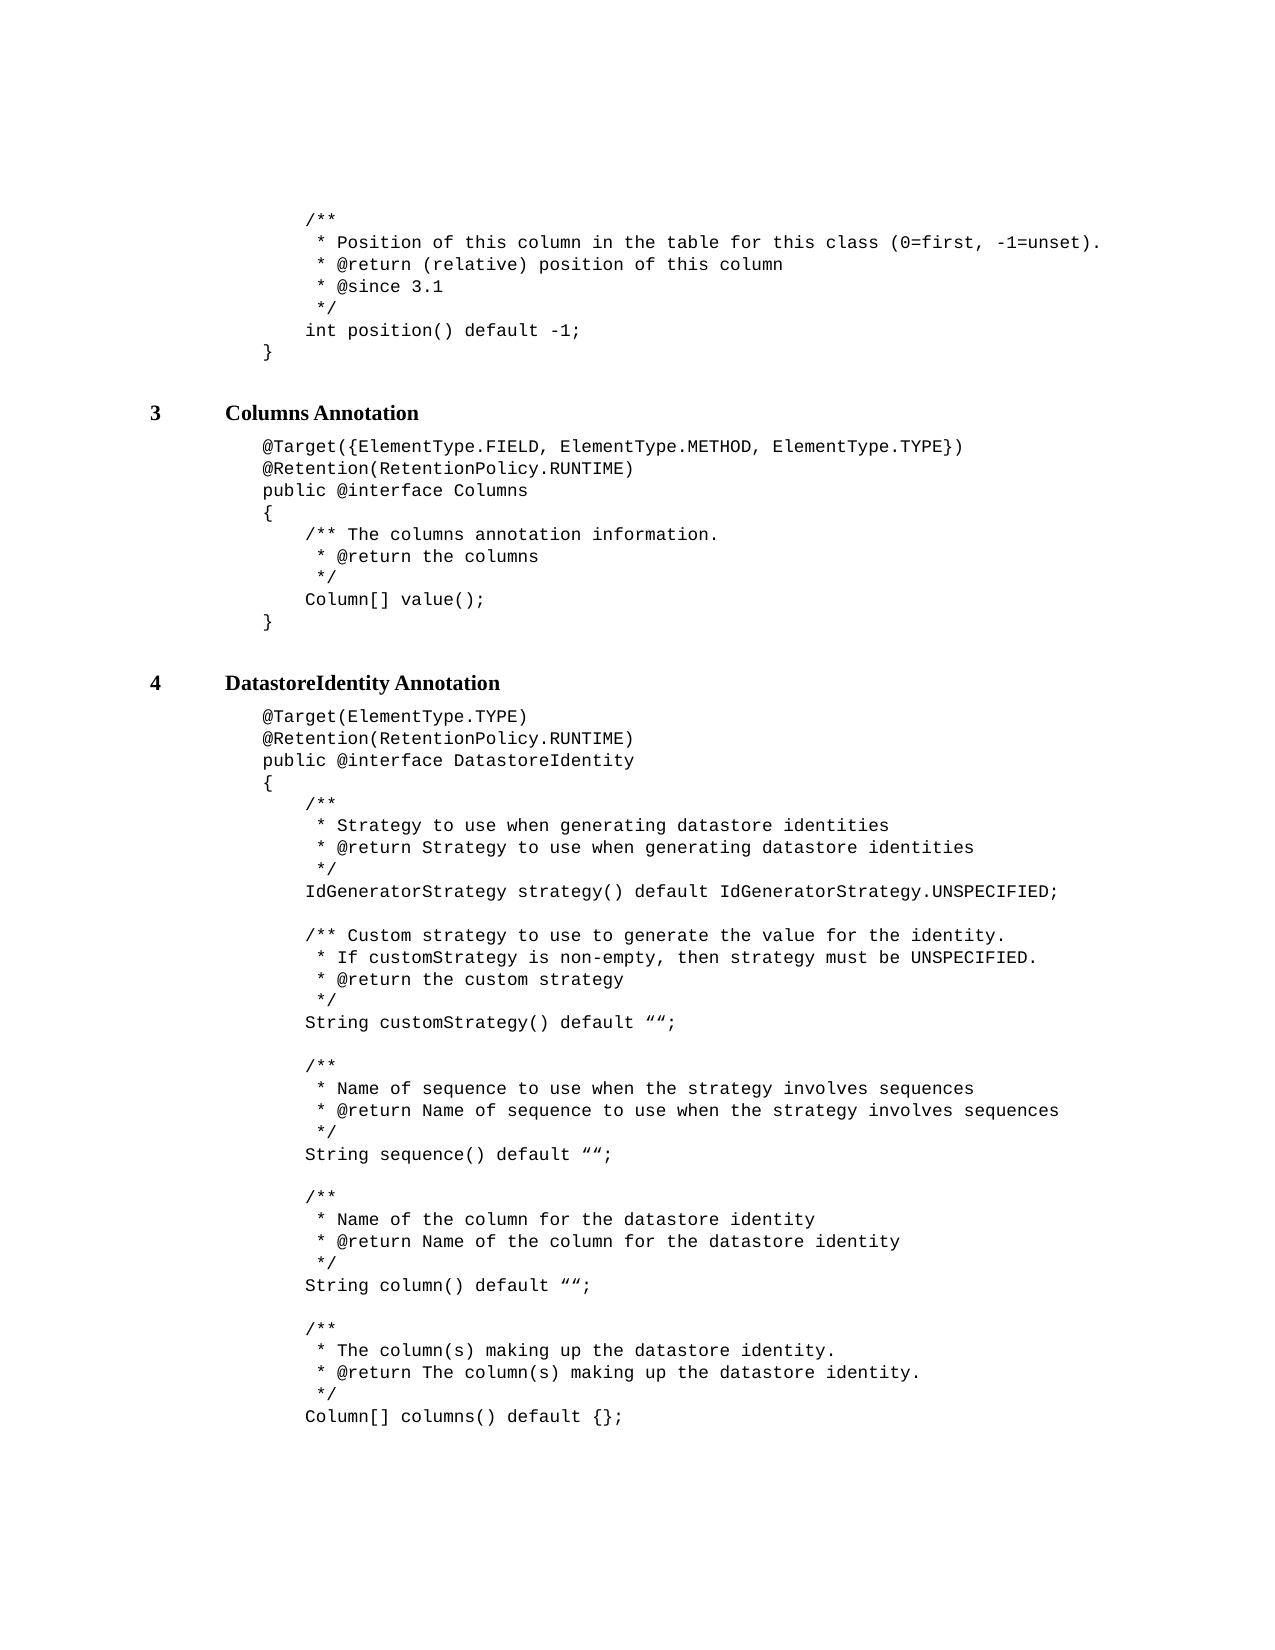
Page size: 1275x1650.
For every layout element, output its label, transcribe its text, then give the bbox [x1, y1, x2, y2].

text int position() default -1; [262, 319, 1125, 341]
text * @return Name of sequence to use when the strategy involves sequences [262, 1099, 1125, 1121]
text * @return the columns [262, 545, 1125, 567]
text * The column(s) making up the datastore identity. [262, 1340, 1125, 1362]
text /** [262, 1318, 1125, 1340]
text * Strategy to use when generating datastore identities [262, 815, 1125, 837]
text */ [262, 297, 1125, 319]
text * @return (relative) position of this column [262, 254, 1125, 276]
text * Position of this column in the table for this class (0=first, -1=unset). [262, 232, 1125, 254]
text */ [262, 1253, 1125, 1274]
text * @return Name of the column for the datastore identity [262, 1231, 1125, 1253]
text */ [262, 859, 1125, 881]
text * @return The column(s) making up the datastore identity. [262, 1362, 1125, 1384]
text { [262, 502, 1125, 523]
text /** [262, 210, 1125, 232]
text } [262, 611, 1125, 633]
text */ [262, 1121, 1125, 1143]
text */ [262, 1384, 1125, 1406]
text /** The columns annotation information. [262, 523, 1125, 545]
text * Name of the column for the datastore identity [262, 1209, 1125, 1231]
text * Name of sequence to use when the strategy involves sequences [262, 1078, 1125, 1099]
text * @since 3.1 [262, 276, 1125, 297]
text @Target({ElementType.FIELD, ElementType.METHOD, ElementType.TYPE}) [262, 436, 1125, 458]
text public @interface Columns [262, 480, 1125, 502]
text * If customStrategy is non-empty, then strategy must be UNSPECIFIED. [262, 946, 1125, 968]
text String customStrategy() default ““; [262, 1012, 1125, 1034]
text /** Custom strategy to use to generate the value for the identity. [262, 924, 1125, 946]
text } [262, 341, 1125, 363]
text @Retention(RetentionPolicy.RUNTIME) [262, 728, 1125, 749]
subtitle Columns Annotation [150, 399, 1125, 426]
text String column() default ““; [262, 1274, 1125, 1296]
text @Retention(RetentionPolicy.RUNTIME) [262, 458, 1125, 480]
text @Target(ElementType.TYPE) [262, 706, 1125, 728]
text */ [262, 567, 1125, 589]
text * @return Strategy to use when generating datastore identities [262, 837, 1125, 859]
text String sequence() default ““; [262, 1143, 1125, 1165]
text /** [262, 1187, 1125, 1209]
subtitle DatastoreIdentity Annotation [150, 669, 1125, 695]
text { [262, 771, 1125, 793]
text * @return the custom strategy [262, 968, 1125, 990]
text /** [262, 793, 1125, 815]
text /** [262, 1056, 1125, 1078]
text */ [262, 990, 1125, 1012]
text Column[] value(); [262, 589, 1125, 611]
text IdGeneratorStrategy strategy() default IdGeneratorStrategy.UNSPECIFIED; [262, 881, 1125, 903]
text public @interface DatastoreIdentity [262, 749, 1125, 771]
text Column[] columns() default {}; [262, 1406, 1125, 1428]
